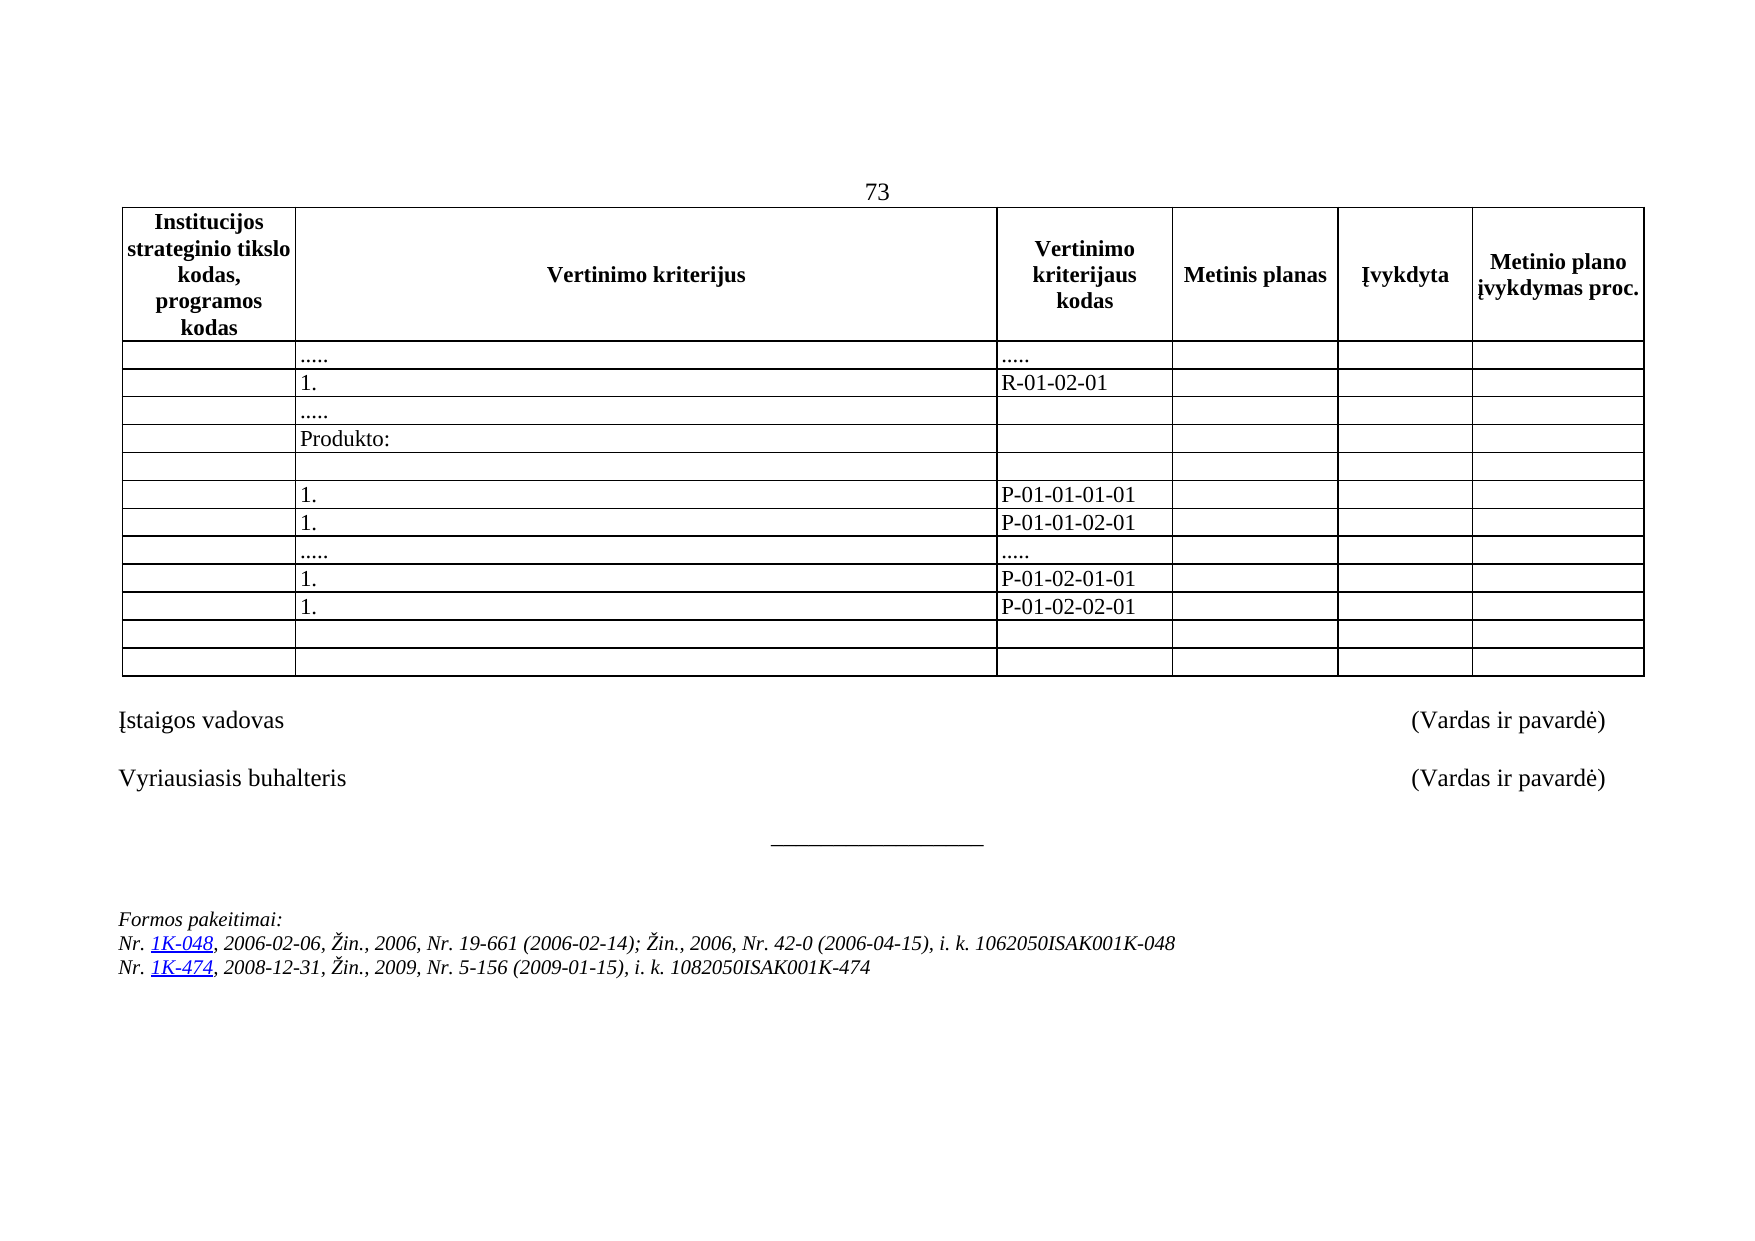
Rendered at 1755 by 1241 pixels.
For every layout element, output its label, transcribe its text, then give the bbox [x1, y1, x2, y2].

table_cell [1473, 425, 1643, 452]
table_cell [123, 397, 295, 424]
table_cell [1173, 453, 1337, 479]
table_cell [123, 425, 295, 452]
text Vyriausiasis buhalteris (Vardas ir pavardė) [118, 763, 1636, 792]
table_cell [1339, 397, 1472, 424]
table_cell P-01-01-01-01 [998, 481, 1172, 507]
table_cell [1339, 565, 1472, 591]
text Įstaigos vadovas (Vardas ir pavardė) [118, 705, 1636, 734]
table_cell [123, 537, 295, 563]
table_cell ..... [998, 537, 1172, 563]
table_cell [1473, 593, 1643, 619]
table_header Vertinimo kriterijaus kodas [998, 208, 1172, 340]
table_cell [1339, 425, 1472, 452]
table_header Metinio plano įvykdymas proc. [1473, 208, 1643, 340]
table_cell [123, 649, 295, 675]
table_cell [1473, 342, 1643, 368]
table_cell 1. [296, 370, 996, 396]
table_cell [1339, 370, 1472, 396]
table_cell [123, 481, 295, 507]
table_cell ..... [998, 342, 1172, 368]
table_cell [296, 621, 996, 647]
table_cell Produkto: [296, 425, 996, 452]
table_cell [1339, 509, 1472, 535]
table_cell [998, 425, 1172, 452]
table_header Vertinimo kriterijus [296, 208, 996, 340]
table_cell [1173, 537, 1337, 563]
table_cell [296, 453, 996, 479]
table_cell P-01-01-02-01 [998, 509, 1172, 535]
text Nr. 1K-474, 2008-12-31, Žin., 2009, Nr. 5-156 (2009-01-15), i. k. 1082050ISAK001K-474 [118, 955, 1636, 979]
table_cell [1173, 649, 1337, 675]
table_cell [1173, 481, 1337, 507]
table_cell [1339, 481, 1472, 507]
table_cell [123, 453, 295, 479]
table_cell [1173, 425, 1337, 452]
table_cell [1339, 453, 1472, 479]
table_cell [123, 565, 295, 591]
text Formos pakeitimai: [118, 907, 1636, 931]
table_cell [1339, 342, 1472, 368]
table_cell [1473, 509, 1643, 535]
table_cell [1473, 481, 1643, 507]
table_cell [296, 649, 996, 675]
table_cell [1473, 453, 1643, 479]
table_cell [1473, 621, 1643, 647]
table_header Įvykdyta [1339, 208, 1472, 340]
table_cell [123, 593, 295, 619]
table_cell [1339, 593, 1472, 619]
table_cell [998, 453, 1172, 479]
table_cell [1473, 370, 1643, 396]
table_cell [1173, 370, 1337, 396]
table_cell [1473, 397, 1643, 424]
table_cell [1173, 397, 1337, 424]
text _________________ [118, 820, 1636, 849]
table_cell [1173, 342, 1337, 368]
table_cell [1339, 537, 1472, 563]
table_cell [1339, 649, 1472, 675]
table_cell [1339, 621, 1472, 647]
table_cell ..... [296, 537, 996, 563]
table_cell [1173, 593, 1337, 619]
table_header Institucijos strateginio tikslo kodas, programos kodas [123, 208, 295, 340]
table_cell ..... [296, 397, 996, 424]
table_cell [123, 509, 295, 535]
table_cell [123, 342, 295, 368]
table_cell [1473, 649, 1643, 675]
table_cell [998, 649, 1172, 675]
table_cell 1. [296, 565, 996, 591]
table_cell [123, 621, 295, 647]
table_cell [1173, 621, 1337, 647]
table_cell [1173, 565, 1337, 591]
table_cell [1473, 565, 1643, 591]
text Nr. 1K-048, 2006-02-06, Žin., 2006, Nr. 19-661 (2006-02-14); Žin., 2006, Nr. 42-0 (2006-04-15), i. k. 1062050ISAK001K-048 [118, 931, 1636, 955]
table_cell 1. [296, 481, 996, 507]
table_cell ..... [296, 342, 996, 368]
table_cell [998, 621, 1172, 647]
table_cell [1473, 537, 1643, 563]
table_cell [998, 397, 1172, 424]
table_cell R-01-02-01 [998, 370, 1172, 396]
table_cell 1. [296, 593, 996, 619]
table_cell P-01-02-02-01 [998, 593, 1172, 619]
table_header Metinis planas [1173, 208, 1337, 340]
table_cell P-01-02-01-01 [998, 565, 1172, 591]
table_cell 1. [296, 509, 996, 535]
table_cell [1173, 509, 1337, 535]
table_cell [123, 370, 295, 396]
